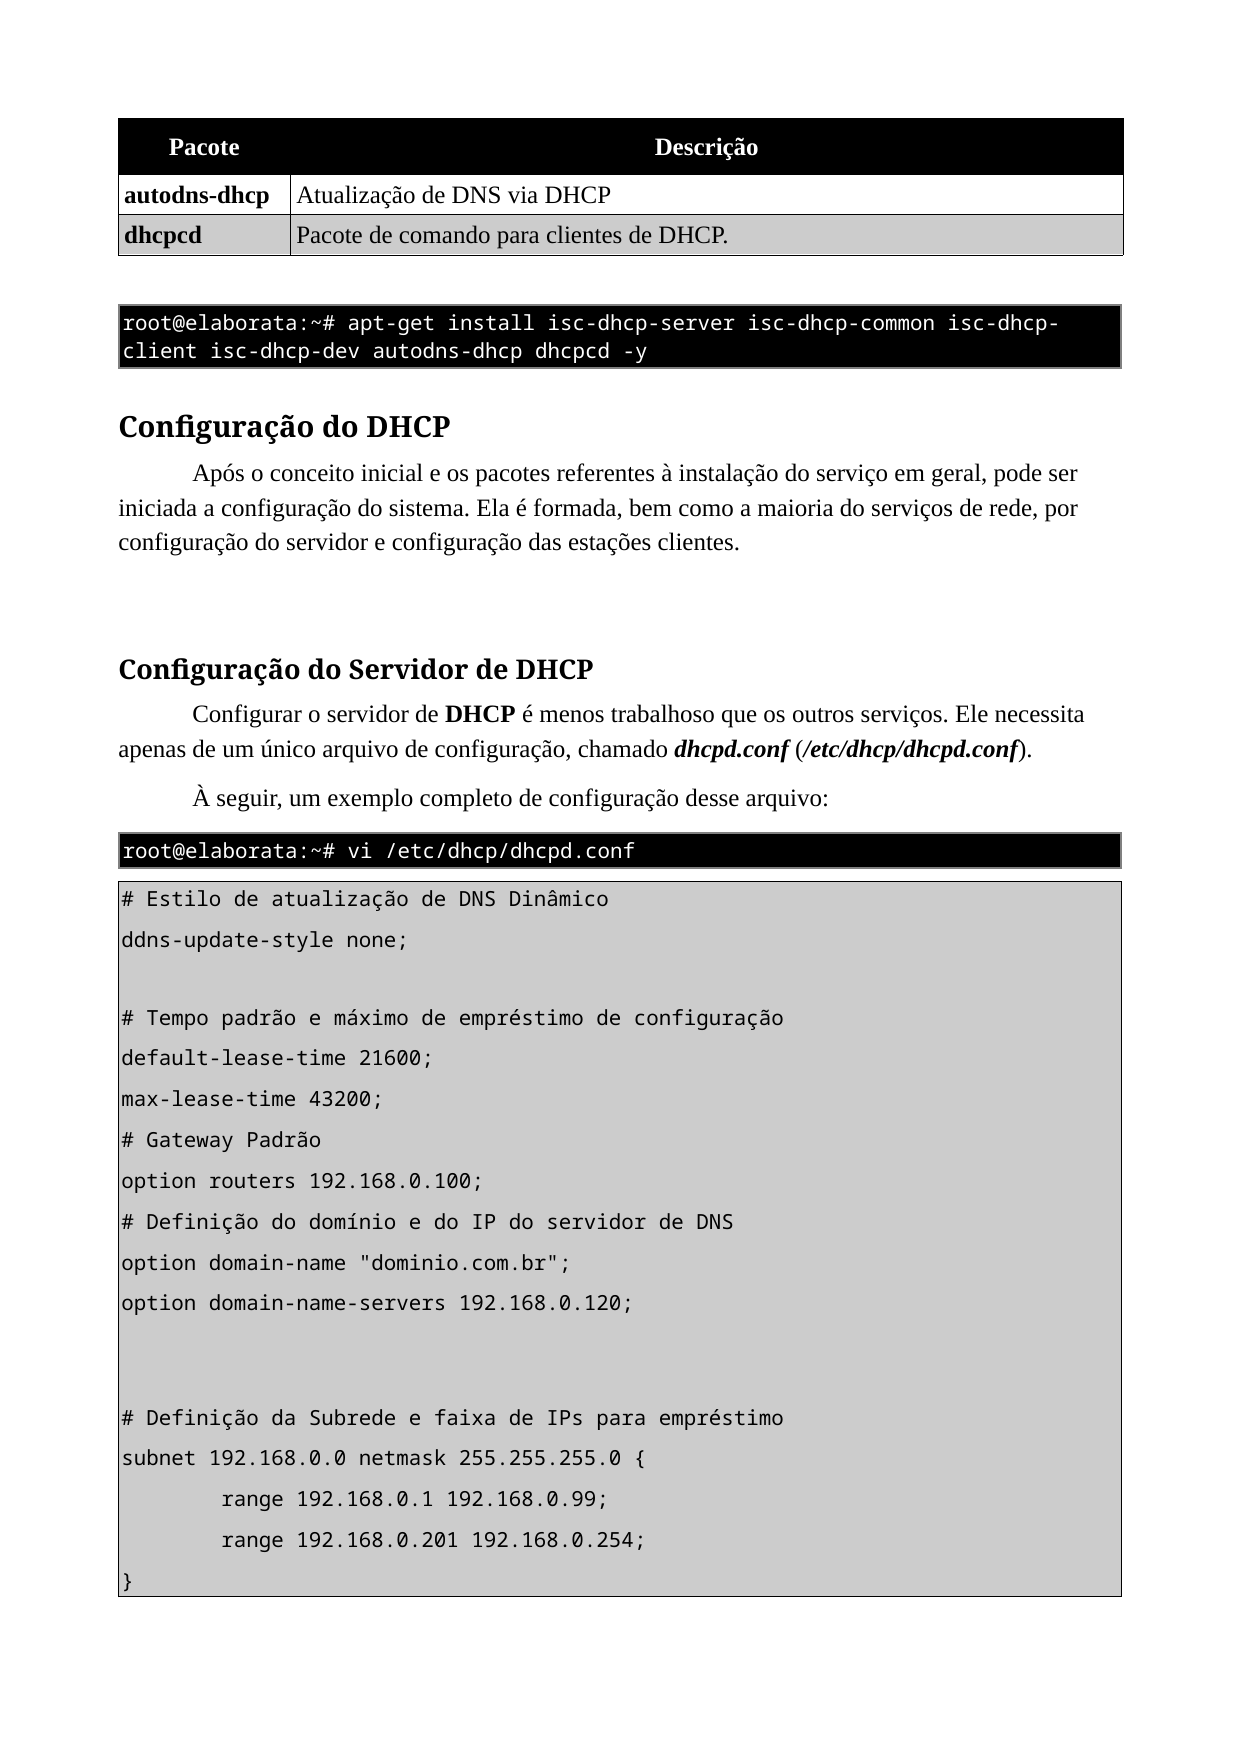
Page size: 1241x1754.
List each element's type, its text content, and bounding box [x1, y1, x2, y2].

text root@elaborata:~# apt-get install isc-dhcp-server isc-dhcp-common isc-dhcp-client isc-dhcp-dev autodns-dhcp dhcpcd -y [120, 306, 1120, 367]
text Configurar o servidor de DHCP é menos trabalhoso que os outros serviços. Ele necessita apenas de um único arquivo de configuração, chamado dhcpd.conf (/etc/dhcp/dhcpd.conf). [118, 699, 1122, 763]
text range 192.168.0.1 192.168.0.99; [119, 1481, 1121, 1513]
text Após o conceito inicial e os pacotes referentes à instalação do serviço em geral, pode ser iniciada a configuração do sistema. Ela é formada, bem como a maioria do serviços de rede, por configuração do servidor e configuração das estações clientes. [118, 458, 1122, 556]
text # Estilo de atualização de DNS Dinâmico [119, 882, 1121, 913]
text option routers 192.168.0.100; [119, 1163, 1121, 1194]
text default-lease-time 21600; [119, 1040, 1121, 1072]
table_header Pacote [119, 119, 290, 174]
table_header Descrição [290, 119, 1123, 174]
text # Gateway Padrão [119, 1122, 1121, 1153]
text # Definição da Subrede e faixa de IPs para empréstimo [119, 1399, 1121, 1431]
subtitle Configuração do Servidor de DHCP [118, 650, 1122, 687]
text ddns-update-style none; [119, 922, 1121, 953]
text subnet 192.168.0.0 netmask 255.255.255.0 { [119, 1440, 1121, 1472]
table_cell Atualização de DNS via DHCP [291, 175, 1123, 214]
text # Definição do domínio e do IP do servidor de DNS [119, 1204, 1121, 1235]
text À seguir, um exemplo completo de configuração desse arquivo: [118, 783, 1122, 812]
text # Tempo padrão e máximo de empréstimo de configuração [119, 999, 1121, 1031]
text range 192.168.0.201 192.168.0.254; [119, 1522, 1121, 1553]
subtitle Configuração do DHCP [118, 406, 1122, 446]
table_cell Pacote de comando para clientes de DHCP. [291, 215, 1123, 254]
text root@elaborata:~# vi /etc/dhcp/dhcpd.conf [120, 834, 1120, 867]
table_cell dhcpcd [119, 215, 290, 254]
text max-lease-time 43200; [119, 1081, 1121, 1113]
text option domain-name-servers 192.168.0.120; [119, 1285, 1121, 1317]
table_cell autodns-dhcp [119, 175, 290, 214]
text } [119, 1563, 1121, 1596]
text option domain-name "dominio.com.br"; [119, 1244, 1121, 1276]
